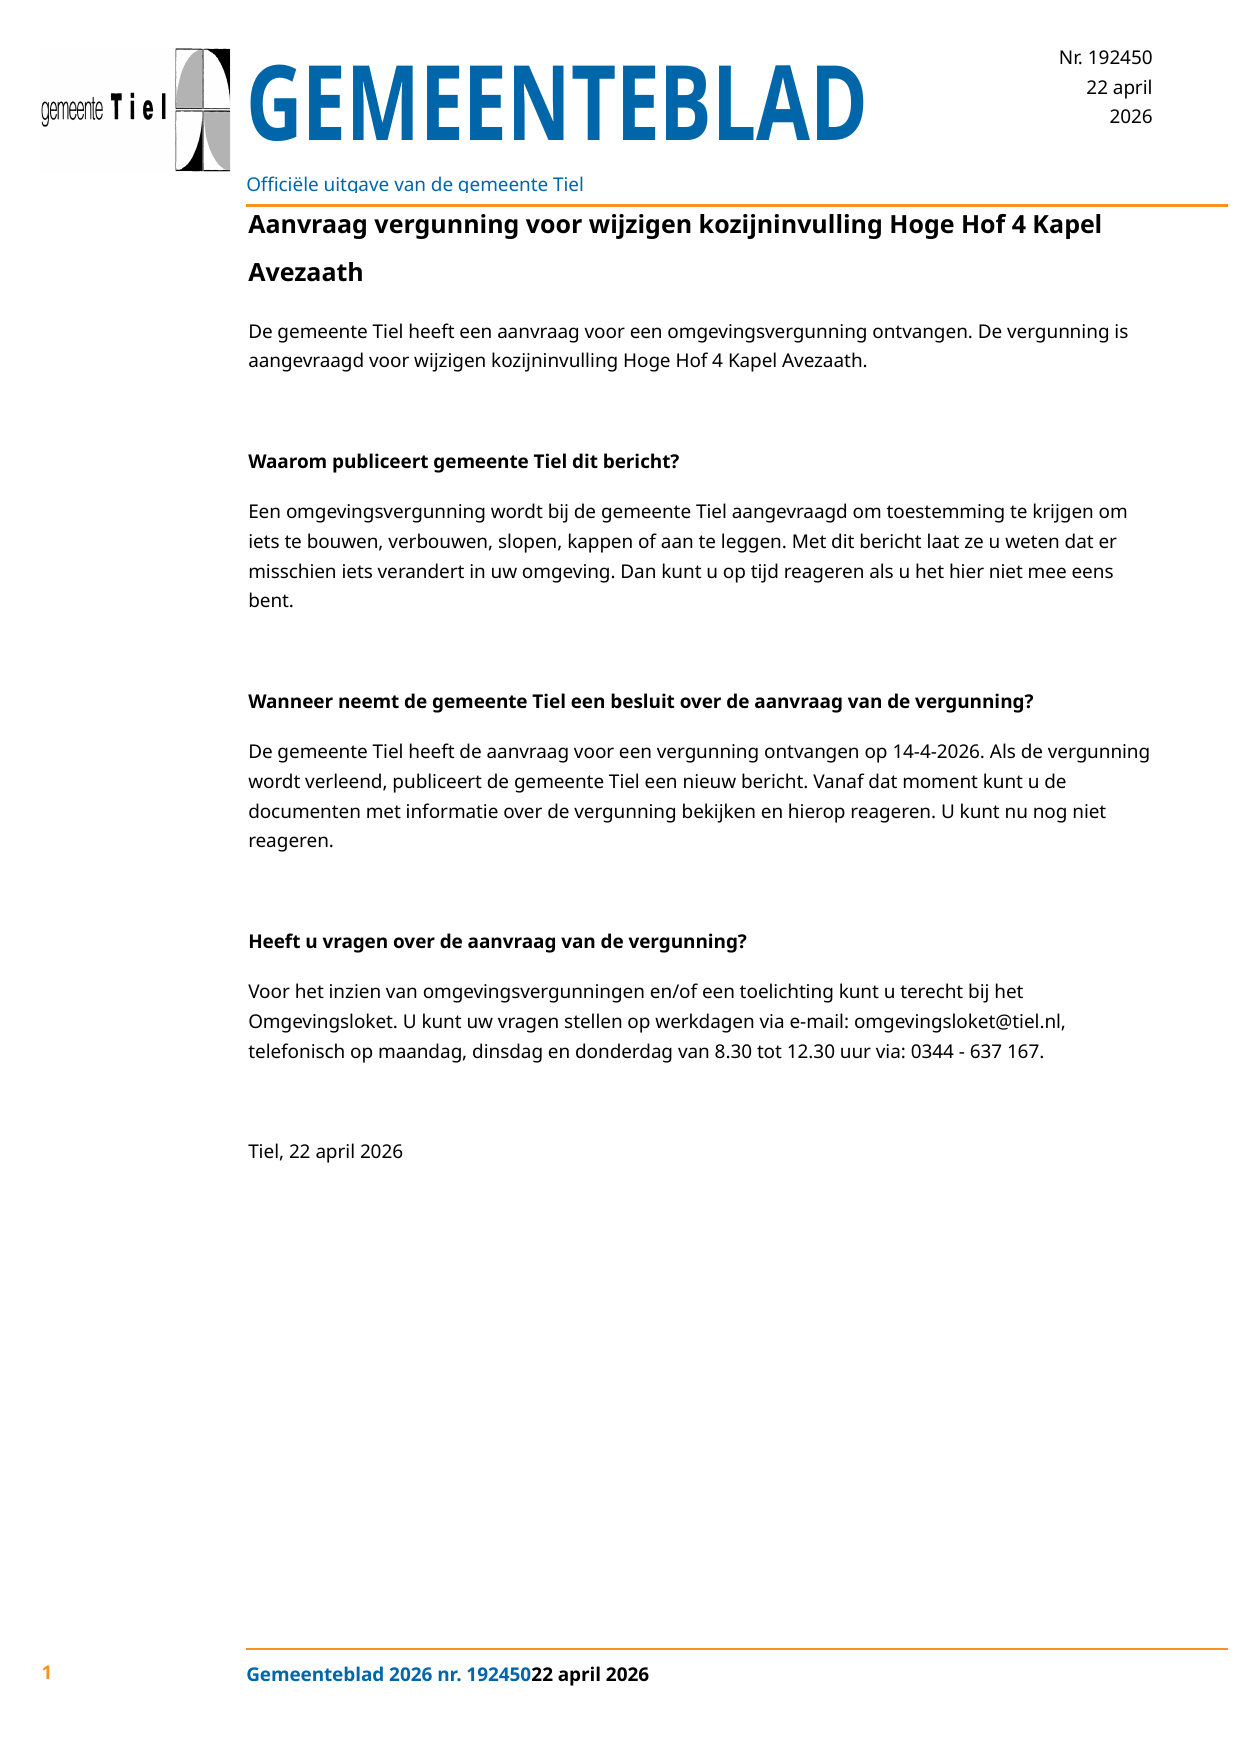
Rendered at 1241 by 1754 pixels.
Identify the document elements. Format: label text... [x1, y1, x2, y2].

text De gemeente Tiel heeft een aanvraag voor een omgevingsvergunning ontvangen. De vergunning is aangevraagd voor wijzigen kozijninvulling Hoge Hof 4 Kapel Avezaath. [248, 318, 1152, 373]
text Wanneer neemt de gemeente Tiel een besluit over de aanvraag van de vergunning? [248, 688, 1152, 714]
picture [41, 47, 231, 172]
text Voor het inzien van omgevingsvergunningen en/of een toelichting kunt u terecht bij het Omgevingsloket. U kunt uw vragen stellen op werkdagen via e-mail: omgevingsloket@tiel.nl, telefonisch op maandag, dinsdag en donderdag van 8.30 tot 12.30 uur via: 0344 - 637 167. [248, 979, 1152, 1064]
text De gemeente Tiel heeft de aanvraag voor een vergunning ontvangen op 14-4-2026. Als de vergunning wordt verleend, publiceert de gemeente Tiel een nieuw bericht. Vanaf dat moment kunt u de documenten met informatie over de vergunning bekijken en hierop reageren. U kunt nu nog niet reageren. [248, 739, 1152, 853]
text Waarom publiceert gemeente Tiel dit bericht? [248, 448, 1152, 474]
text Heeft u vragen over de aanvraag van de vergunning? [248, 928, 1152, 954]
text Een omgevingsvergunning wordt bij de gemeente Tiel aangevraagd om toestemming te krijgen om iets te bouwen, verbouwen, slopen, kappen of aan te leggen. Met dit bericht laat ze u weten dat er misschien iets verandert in uw omgeving. Dan kunt u op tijd reageren als u het hier niet mee eens bent. [248, 499, 1152, 613]
text Aanvraag vergunning voor wijzigen kozijninvulling Hoge Hof 4 Kapel Avezaath [248, 207, 1152, 288]
text Tiel, 22 april 2026 [248, 1139, 1152, 1164]
